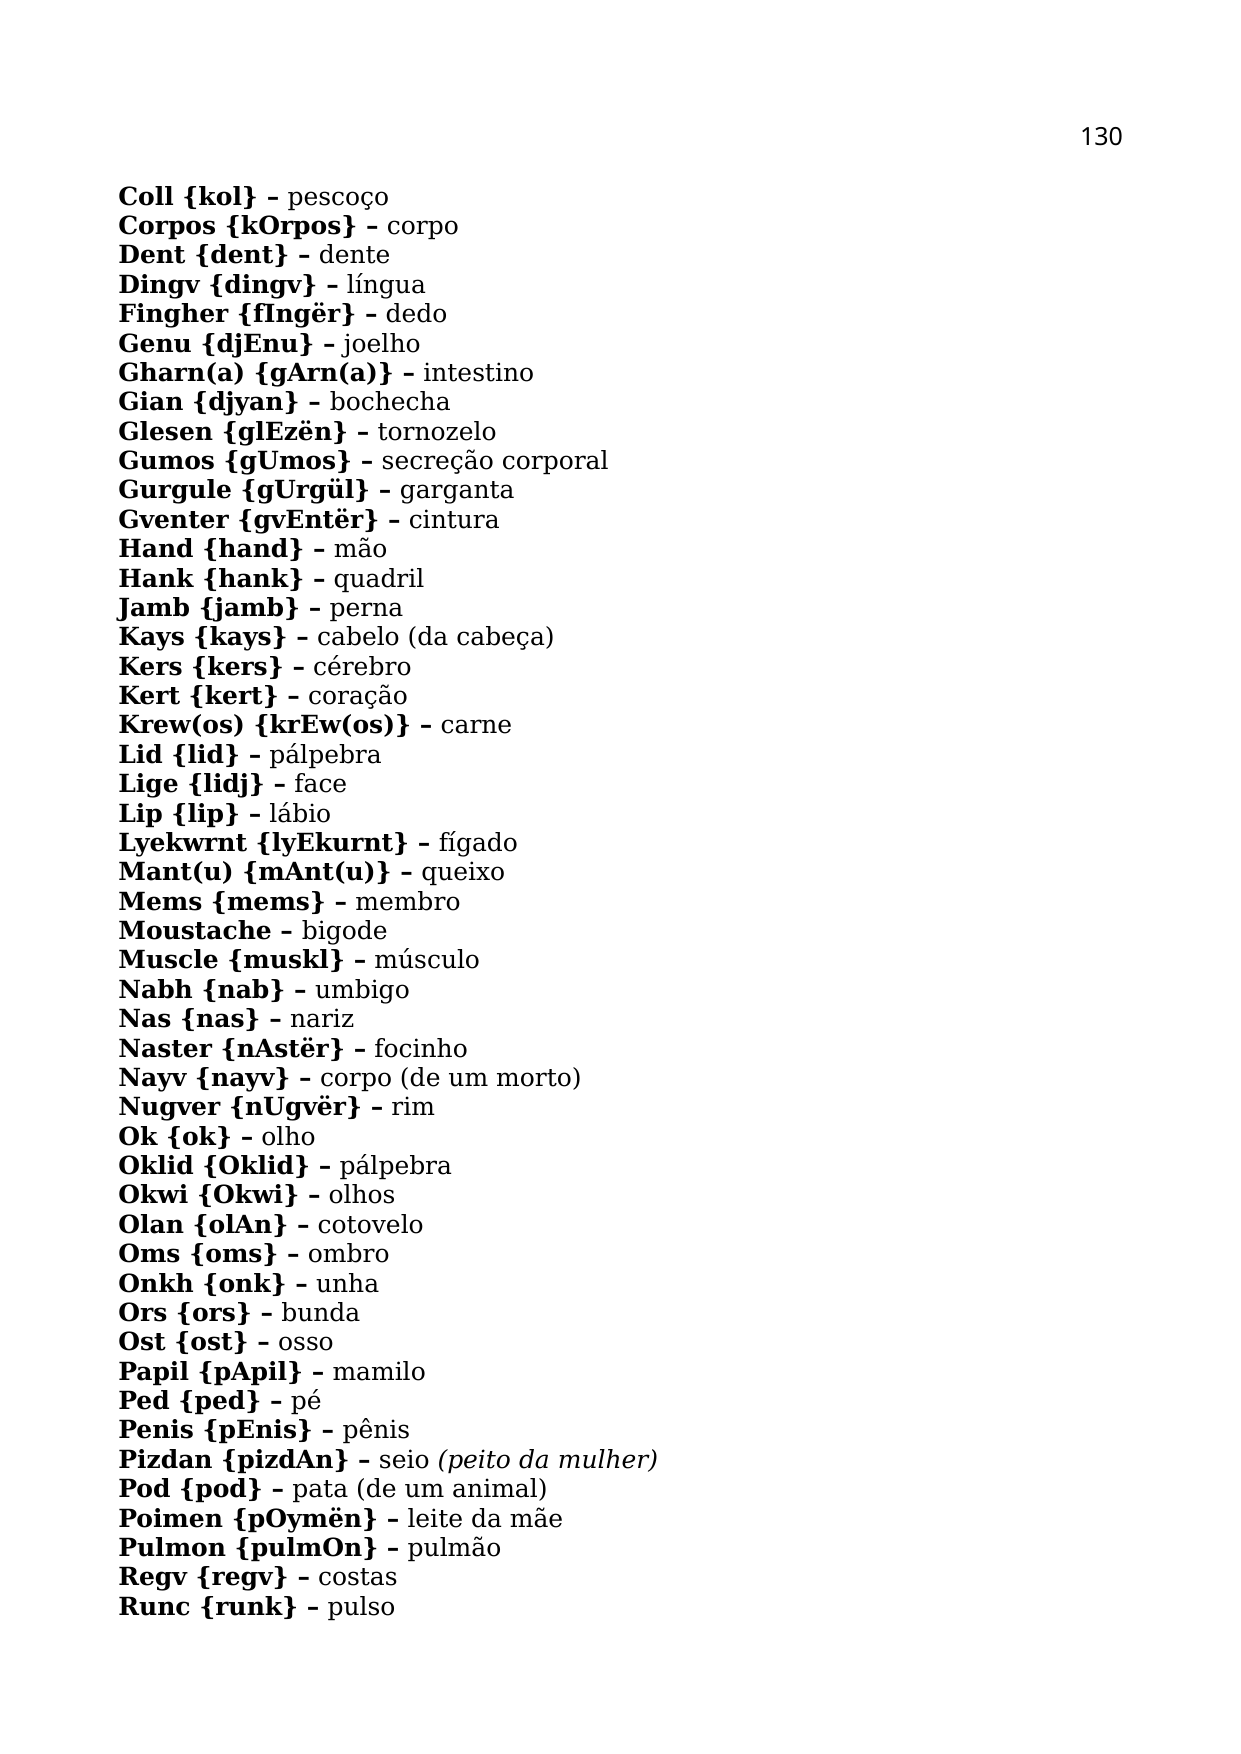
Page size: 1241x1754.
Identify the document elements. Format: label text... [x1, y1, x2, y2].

text Ost {ost} – osso [118, 1327, 1123, 1357]
text Nabh {nab} – umbigo [118, 975, 1123, 1004]
text Papil {pApil} – mamilo [118, 1357, 1123, 1386]
text Poimen {pOymën} – leite da mãe [118, 1503, 1123, 1533]
text Mems {mems} – membro [118, 887, 1123, 916]
text Jamb {jamb} – perna [118, 593, 1123, 622]
text Glesen {glEzën} – tornozelo [118, 417, 1123, 446]
text Krew(os) {krEw(os)} – carne [118, 710, 1123, 740]
text Lyekwrnt {lyEkurnt} – fígado [118, 828, 1123, 857]
text Nugver {nUgvër} – rim [118, 1092, 1123, 1122]
text Pulmon {pulmOn} – pulmão [118, 1533, 1123, 1562]
text Kert {kert} – coração [118, 681, 1123, 710]
text Corpos {kOrpos} – corpo [118, 211, 1123, 240]
text Pod {pod} – pata (de um animal) [118, 1474, 1123, 1503]
text Gian {djyan} – bochecha [118, 387, 1123, 417]
text Hank {hank} – quadril [118, 563, 1123, 593]
text Nayv {nayv} – corpo (de um morto) [118, 1063, 1123, 1092]
text Mant(u) {mAnt(u)} – queixo [118, 857, 1123, 887]
text Pizdan {pizdAn} – seio (peito da mulher) [118, 1445, 1123, 1474]
text Kers {kers} – cérebro [118, 652, 1123, 681]
text Regv {regv} – costas [118, 1562, 1123, 1592]
text Dingv {dingv} – língua [118, 270, 1123, 299]
text Genu {djEnu} – joelho [118, 328, 1123, 358]
text Dent {dent} – dente [118, 240, 1123, 270]
text Coll {kol} – pescoço [118, 182, 1123, 211]
text Lid {lid} – pálpebra [118, 740, 1123, 769]
text Fingher {fIngër} – dedo [118, 299, 1123, 328]
text Penis {pEnis} – pênis [118, 1415, 1123, 1445]
text Moustache – bigode [118, 916, 1123, 945]
text Gurgule {gUrgül} – garganta [118, 475, 1123, 505]
text Lip {lip} – lábio [118, 798, 1123, 828]
text Onkh {onk} – unha [118, 1268, 1123, 1298]
text Olan {olAn} – cotovelo [118, 1210, 1123, 1239]
text Oms {oms} – ombro [118, 1239, 1123, 1268]
text Hand {hand} – mão [118, 534, 1123, 563]
text Nas {nas} – nariz [118, 1004, 1123, 1033]
text Okwi {Okwi} – olhos [118, 1180, 1123, 1210]
text Ped {ped} – pé [118, 1386, 1123, 1415]
text Oklid {Oklid} – pálpebra [118, 1151, 1123, 1180]
text Runc {runk} – pulso [118, 1592, 1123, 1621]
text Gventer {gvEntër} – cintura [118, 505, 1123, 534]
text Gumos {gUmos} – secreção corporal [118, 446, 1123, 475]
text Kays {kays} – cabelo (da cabeça) [118, 622, 1123, 652]
text Ors {ors} – bunda [118, 1298, 1123, 1327]
text Ok {ok} – olho [118, 1122, 1123, 1151]
text Gharn(a) {gArn(a)} – intestino [118, 358, 1123, 387]
text Muscle {muskl} – músculo [118, 945, 1123, 975]
text Naster {nAstër} – focinho [118, 1033, 1123, 1063]
text Lige {lidj} – face [118, 769, 1123, 798]
